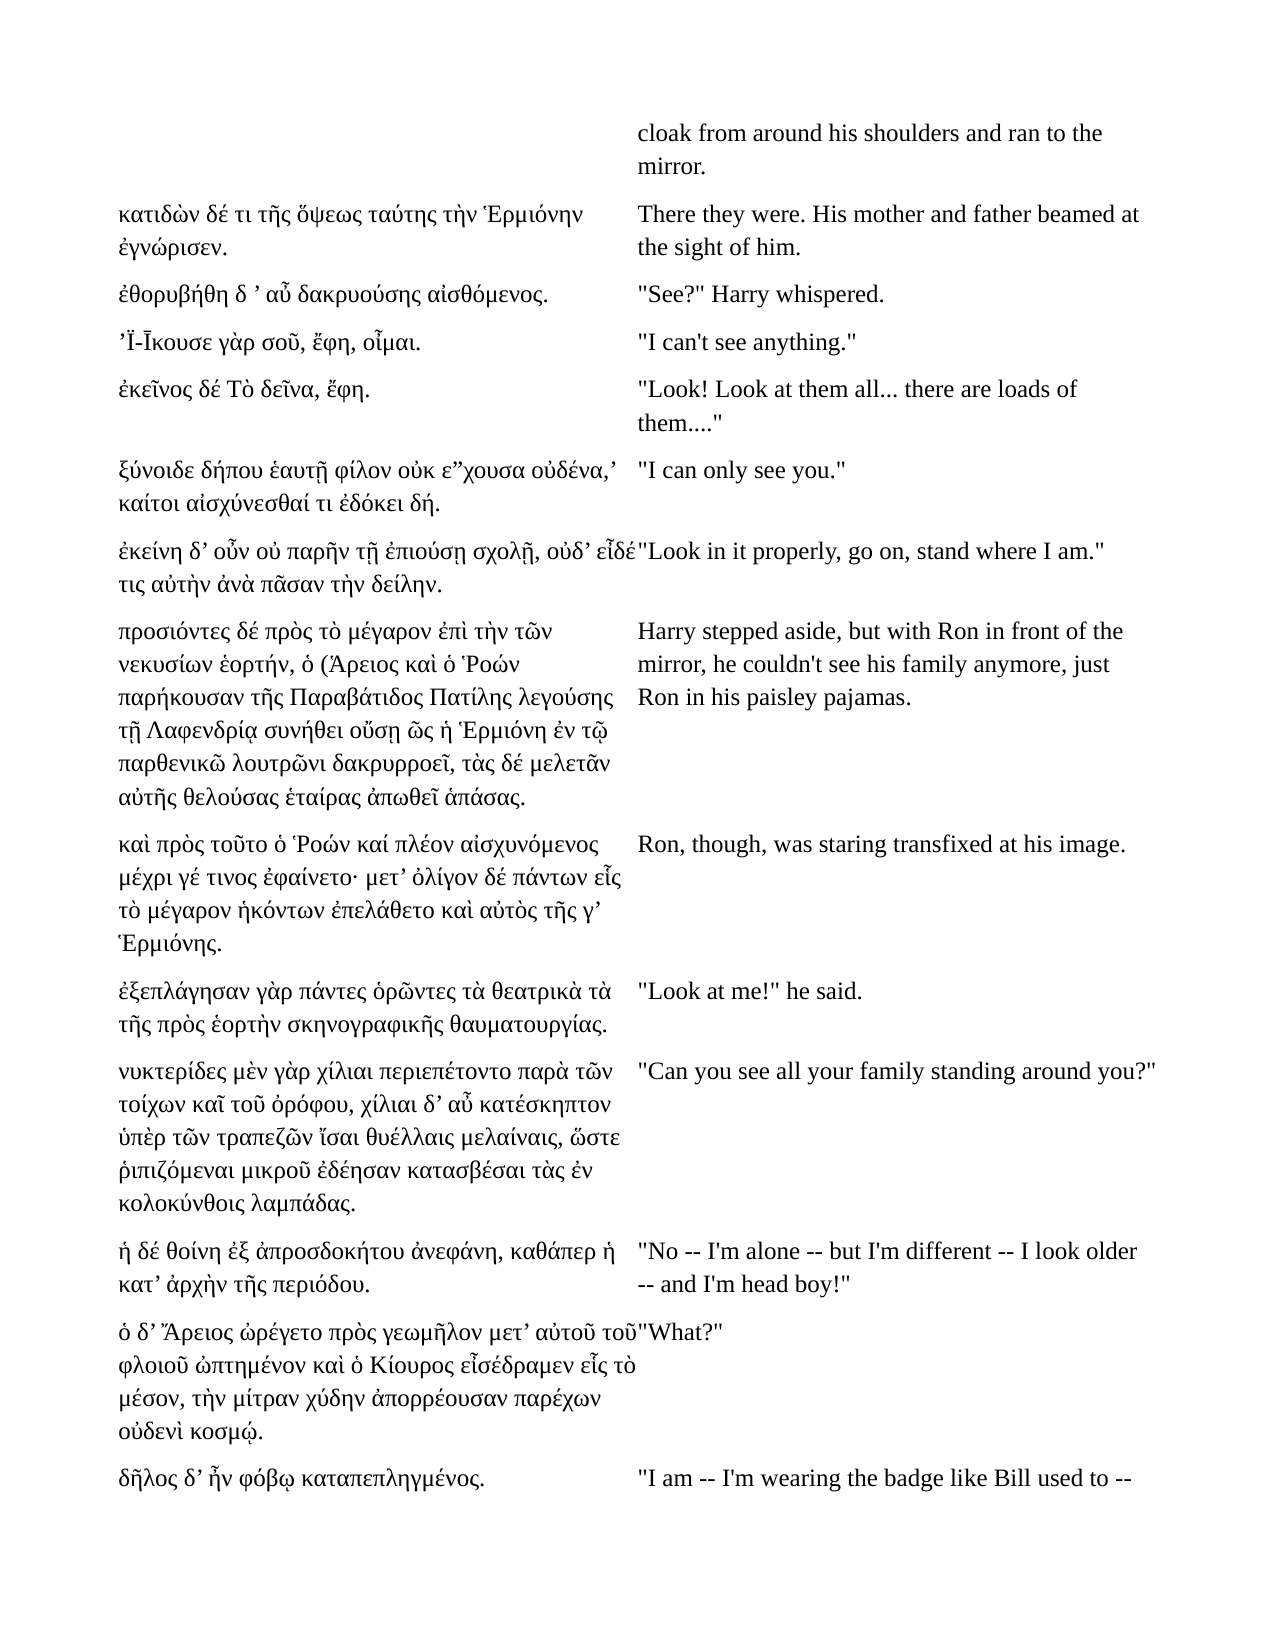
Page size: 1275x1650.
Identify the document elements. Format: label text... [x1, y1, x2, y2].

table_cell "See?" Harry whispered. [638, 279, 1157, 327]
table_cell "Look in it properly, go on, stand where I am." [638, 536, 1157, 616]
table_cell δῆλος δ’ ἦν φόβῳ καταπεπληγμένος. [118, 1464, 637, 1511]
table_cell καὶ πρὸς τοῦτο ὁ Ῥοών καί πλέον αἰσχυνόμενος μέχρι γέ τινος ἐφαίνετο· μετ’ ὀλίγον δέ πάντων εἷς τὸ μέγαρον ἡκόντων ἐπελάθετο καὶ αὐτὸς τῆς γ’ Ἑρμιόνης. [118, 829, 637, 976]
table_cell cloak from around his shoulders and ran to the mirror. [638, 118, 1157, 199]
table_cell κατιδὼν δέ τι τῆς ὅψεως ταύτης τὴν Ἑρμιόνην ἐγνώρισεν. [118, 199, 637, 279]
table_cell ἐκεῖνος δέ Τὸ δεῖνα, ἔφη. [118, 375, 637, 455]
table_cell [118, 118, 637, 199]
table_cell "What?" [638, 1317, 1157, 1463]
table_cell There they were. His mother and father beamed at the sight of him. [638, 199, 1157, 279]
table_cell Harry stepped aside, but with Ron in front of the mirror, he couldn't see his family anymore, just Ron in his paisley pajamas. [638, 616, 1157, 829]
table_cell προσιόντες δέ πρὸς τὸ μέγαρον ἐπὶ τὴν τῶν νεκυσίων ἑορτήν, ὁ (Ἁρειος καὶ ὁ Ῥοών παρήκουσαν τῆς Παραβάτιδος Πατίλης λεγούσης τῇ Λαφενδρίᾳ συνήθει οὔσῃ ῶς ἡ Ἑρμιόνη ἐν τῷ παρθενικῶ λουτρῶνι δακρυρροεῖ, τὰς δέ μελετᾶν αὐτῆς θελούσας ἑταίρας ἀπωθεῖ ἁπάσας. [118, 616, 637, 829]
table_cell "Can you see all your family standing around you?" [638, 1056, 1157, 1236]
table_cell ἐθορυβήθη δ ’ αὖ δακρυούσης αἰσθόμενος. [118, 279, 637, 327]
table_cell νυκτερίδες μὲν γὰρ χίλιαι περιεπέτοντο παρὰ τῶν τοίχων καῖ τοῦ ὀρόφου, χίλιαι δ’ αὖ κατέσκηπτον ὑπὲρ τῶν τραπεζῶν ἴσαι θυέλλαις μελαίναις, ὥστε ῥιπιζόμεναι μικροῦ ἐδέησαν κατασβέσαι τὰς ἐν κολοκύνθοις λαμπάδας. [118, 1056, 637, 1236]
table_cell "No -- I'm alone -- but I'm different -- I look older -- and I'm head boy!" [638, 1236, 1157, 1317]
table_cell "Look at me!" he said. [638, 976, 1157, 1056]
table_cell ξύνοιδε δήπου ἑαυτῇ φίλον οὐκ ε”χουσα οὐδένα,’ καίτοι αἰσχύνεσθαί τι ἐδόκει δή. [118, 455, 637, 536]
table_cell "I am -- I'm wearing the badge like Bill used to [638, 1464, 1157, 1511]
table_cell Ron, though, was staring transfixed at his image. [638, 829, 1157, 976]
table_cell ἐξεπλάγησαν γὰρ πάντες ὁρῶντες τὰ θεατρικὰ τὰ τῆς πρὸς ἑορτὴν σκηνογραφικῆς θαυματουργίας. [118, 976, 637, 1056]
table_cell ’Ϊ-Ῑκουσε γὰρ σοῦ, ἔφη, οἶμαι. [118, 327, 637, 374]
table_cell ὁ δ’ Ἄρειος ὠρέγετο πρὸς γεωμῆλον μετ’ αὐτοῦ τοῦ φλοιοῦ ὠπτημένον καὶ ὁ Κίουρος εἶσέδραμεν εἷς τὸ μέσον, τὴν μίτραν χύδην ἀπορρέουσαν παρέχων οὐδενὶ κοσμῴ. [118, 1317, 637, 1463]
table_cell ἡ δέ θοίνη ἐξ ἀπροσδοκήτου ἀνεφάνη, καθάπερ ἡ κατ’ ἀρχὴν τῆς περιόδου. [118, 1236, 637, 1317]
table_cell "I can't see anything." [638, 327, 1157, 374]
table_cell "Look! Look at them all... there are loads of them...." [638, 375, 1157, 455]
table_cell "I can only see you." [638, 455, 1157, 536]
table_cell ἐκείνη δ’ οὖν οὐ παρῆν τῇ ἐπιούσῃ σχολῇ, οὐδ’ εἶδέ τις αὐτὴν ἀνὰ πᾶσαν τὴν δείλην. [118, 536, 637, 616]
